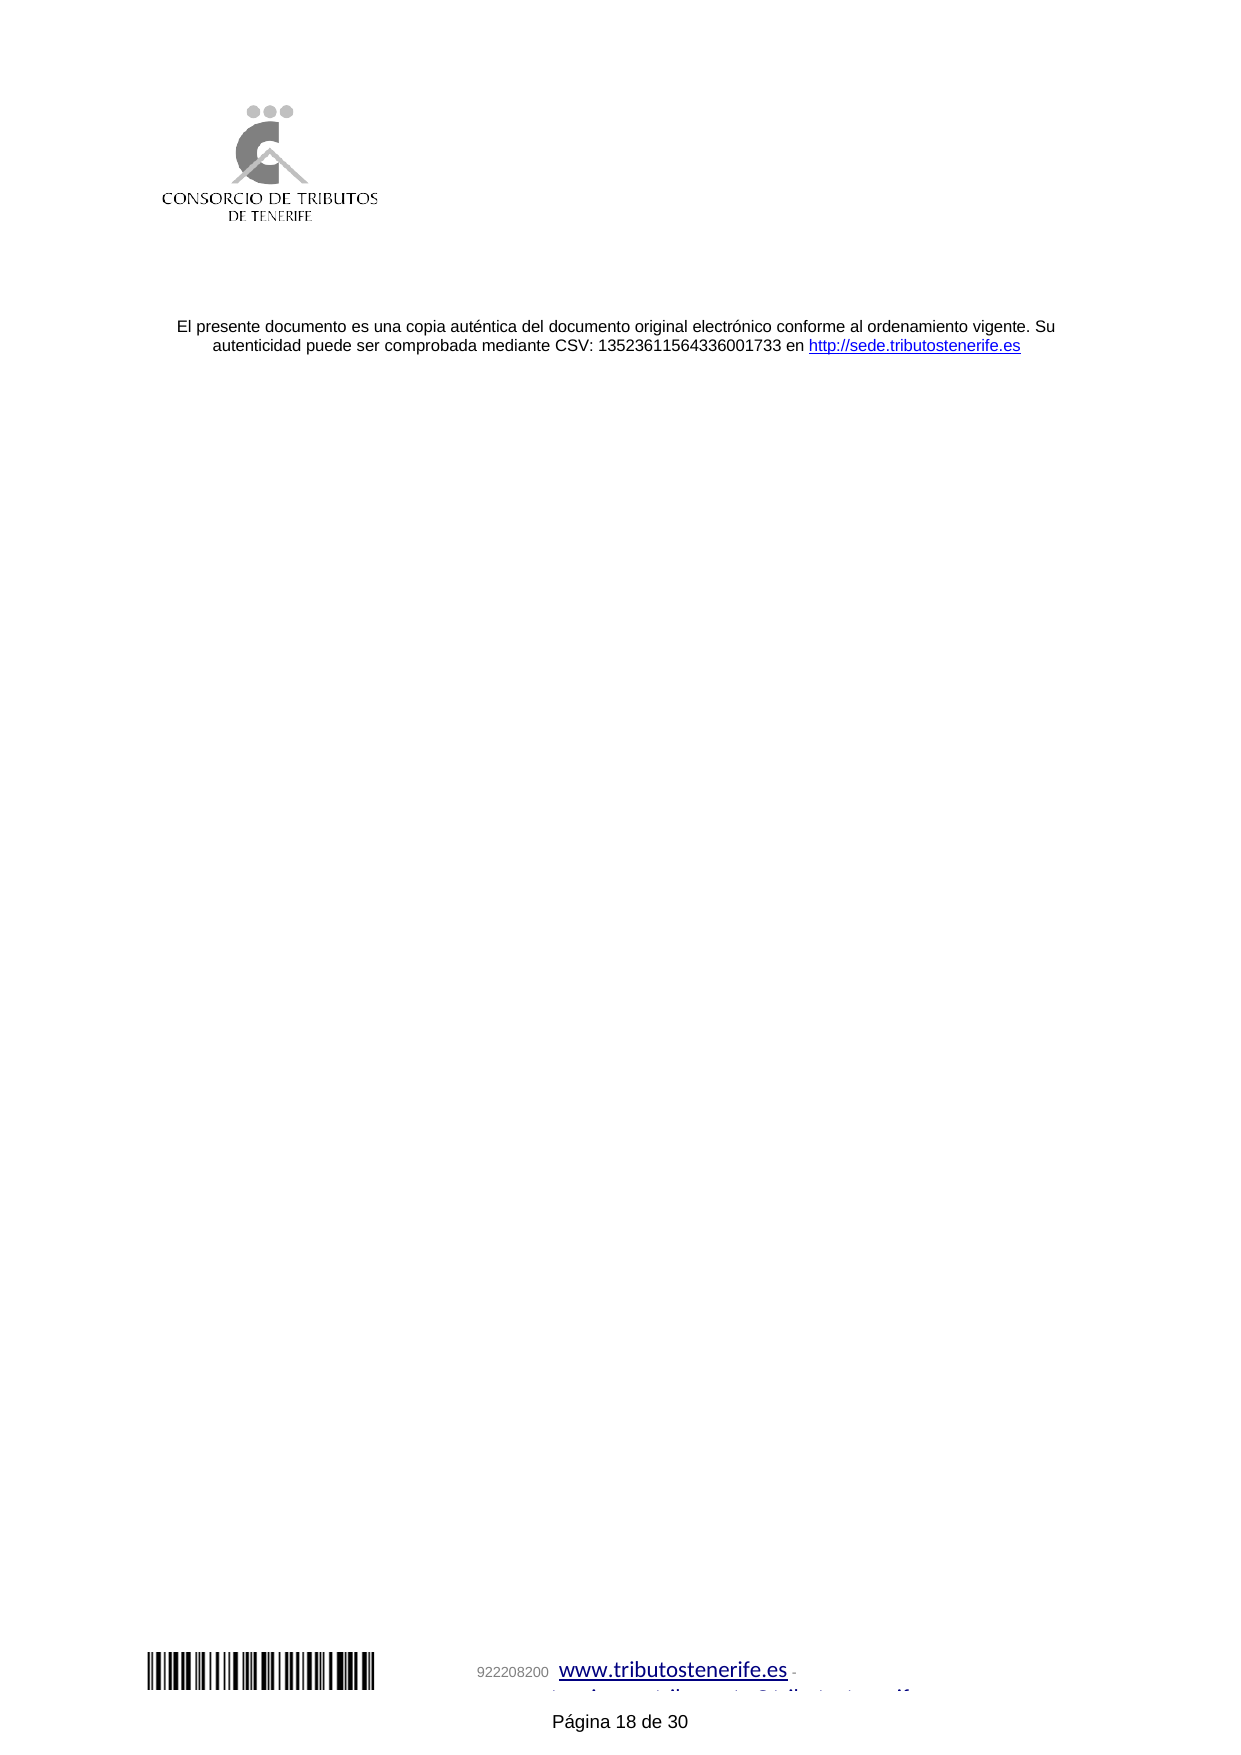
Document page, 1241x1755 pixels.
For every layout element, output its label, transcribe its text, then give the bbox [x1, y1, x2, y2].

text El presente documento es una copia auténtica del documento original electrónico conforme al ordenamiento vigente. Su autenticidad puede ser comprobada mediante CSV: 13523611564336001733 en http://sede.tributostenerife.es [177, 317, 1093, 355]
